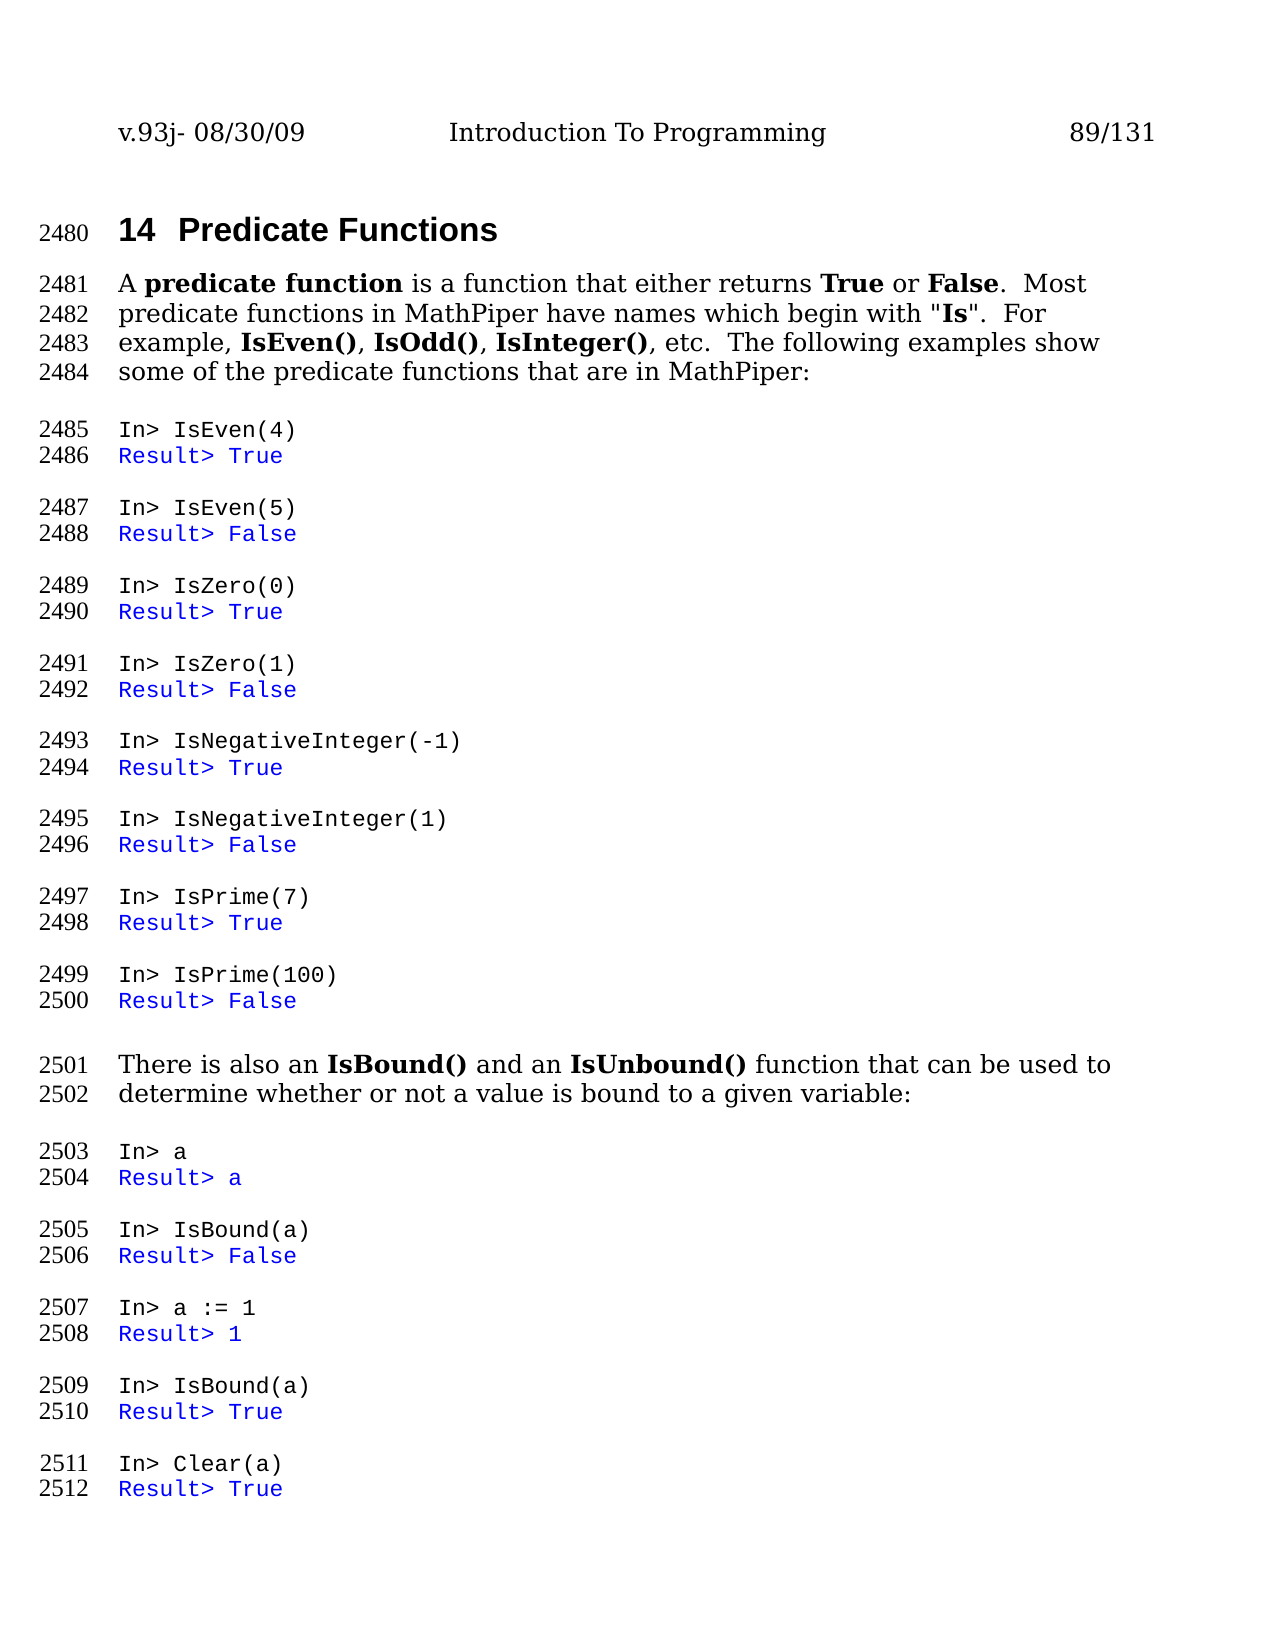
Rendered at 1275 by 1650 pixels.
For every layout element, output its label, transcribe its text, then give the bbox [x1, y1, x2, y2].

text Result> False [118, 834, 1157, 859]
text In> IsZero(1) [118, 652, 1157, 678]
text In> a := 1 [118, 1296, 1157, 1322]
text Result> a [118, 1167, 1157, 1192]
text Result> False [118, 989, 1157, 1015]
text Result> True [118, 756, 1157, 782]
text Result> False [118, 522, 1157, 548]
text In> Clear(a) [118, 1452, 1157, 1478]
text Result> True [118, 911, 1157, 937]
text There is also an IsBound() and an IsUnbound() function that can be used to determine whether or not a value is bound to a given variable: [118, 1050, 1157, 1109]
text Result> True [118, 444, 1157, 471]
text In> IsPrime(7) [118, 886, 1157, 911]
text In> IsNegativeInteger(1) [118, 808, 1157, 834]
text In> a [118, 1141, 1157, 1167]
text Result> True [118, 1478, 1157, 1504]
text Result> True [118, 600, 1157, 626]
text In> IsZero(0) [118, 574, 1157, 600]
text Result> True [118, 1400, 1157, 1426]
text In> IsEven(5) [118, 496, 1157, 522]
text Result> False [118, 1244, 1157, 1270]
text In> IsNegativeInteger(-1) [118, 730, 1157, 756]
text Result> False [118, 678, 1157, 704]
text A predicate function is a function that either returns True or False. Most predicate functions in MathPiper have names which begin with "Is". For example, IsEven(), IsOdd(), IsInteger(), etc. The following examples show some of the predicate functions that are in MathPiper: [118, 269, 1157, 387]
text In> IsPrime(100) [118, 963, 1157, 989]
text In> IsBound(a) [118, 1374, 1157, 1400]
text Result> 1 [118, 1322, 1157, 1348]
text In> IsBound(a) [118, 1218, 1157, 1244]
subtitle Predicate Functions [118, 210, 1157, 248]
text In> IsEven(4) [118, 419, 1157, 444]
